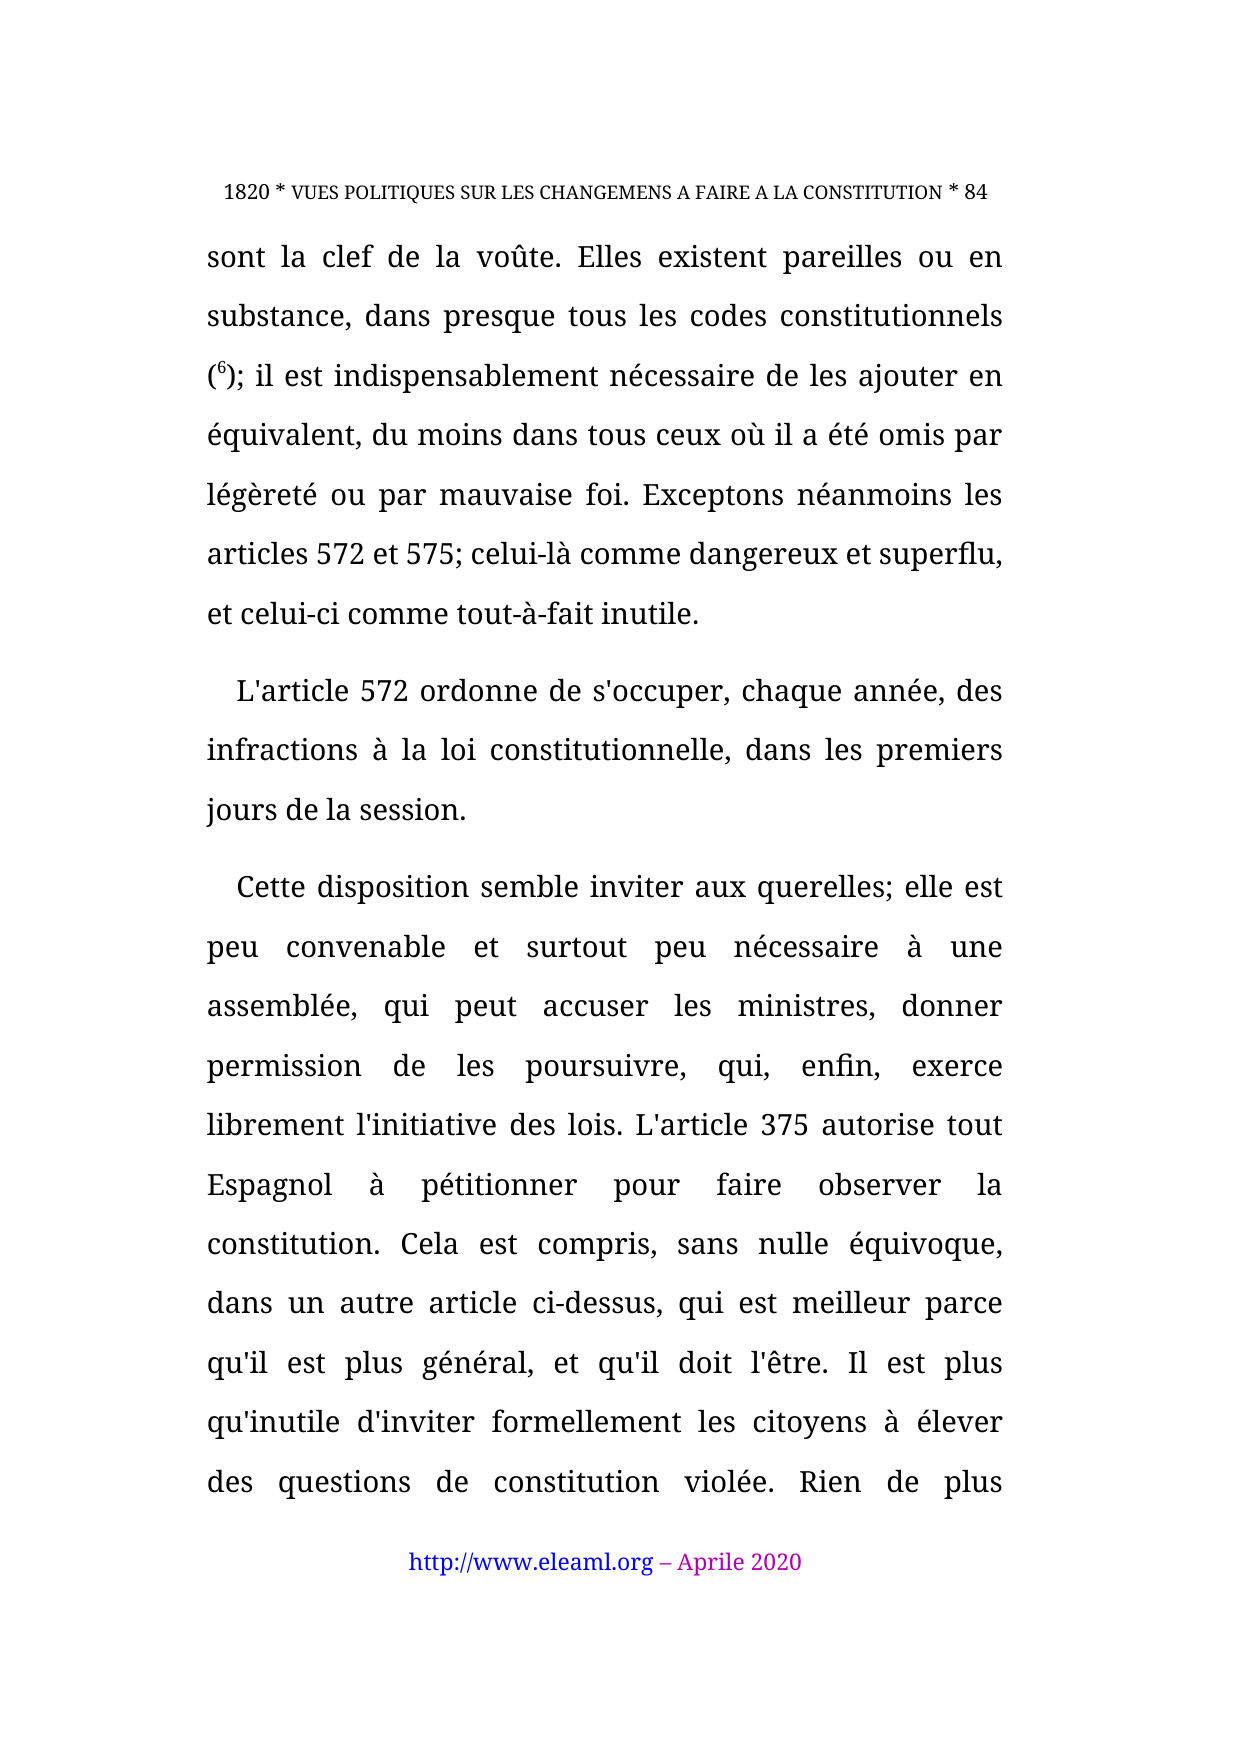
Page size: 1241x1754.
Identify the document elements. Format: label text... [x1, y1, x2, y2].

text Cette disposition semble inviter aux querelles; elle est peu convenable et surtout peu nécessaire à une assemblée, qui peut accuser les ministres, donner permission de les poursuivre, qui, enfin, exerce librement l'initiative des lois. L'article 375 autorise tout Espagnol à pétitionner pour faire observer la constitution. Cela est compris, sans nulle équivoque, dans un autre article ci-dessus, qui est meilleur parce qu'il est plus général, et qu'il doit l'être. Il est plus qu'inutile d'inviter formellement les citoyens à élever des questions de constitution violée. Rien de plus [207, 866, 1004, 1501]
text sont la clef de la voûte. Elles existent pareilles ou en substance, dans presque tous les codes constitutionnels (); il est indispensablement nécessaire de les ajouter en équivalent, du moins dans tous ceux où il a été omis par légèreté ou par mauvaise foi. Exceptons néanmoins les articles 572 et 575; celui-là comme dangereux et superflu, et celui-ci comme tout-à-fait inutile. [207, 236, 1004, 633]
text L'article 572 ordonne de s'occuper, chaque année, des infractions à la loi constitutionnelle, dans les premiers jours de la session. [207, 670, 1004, 829]
